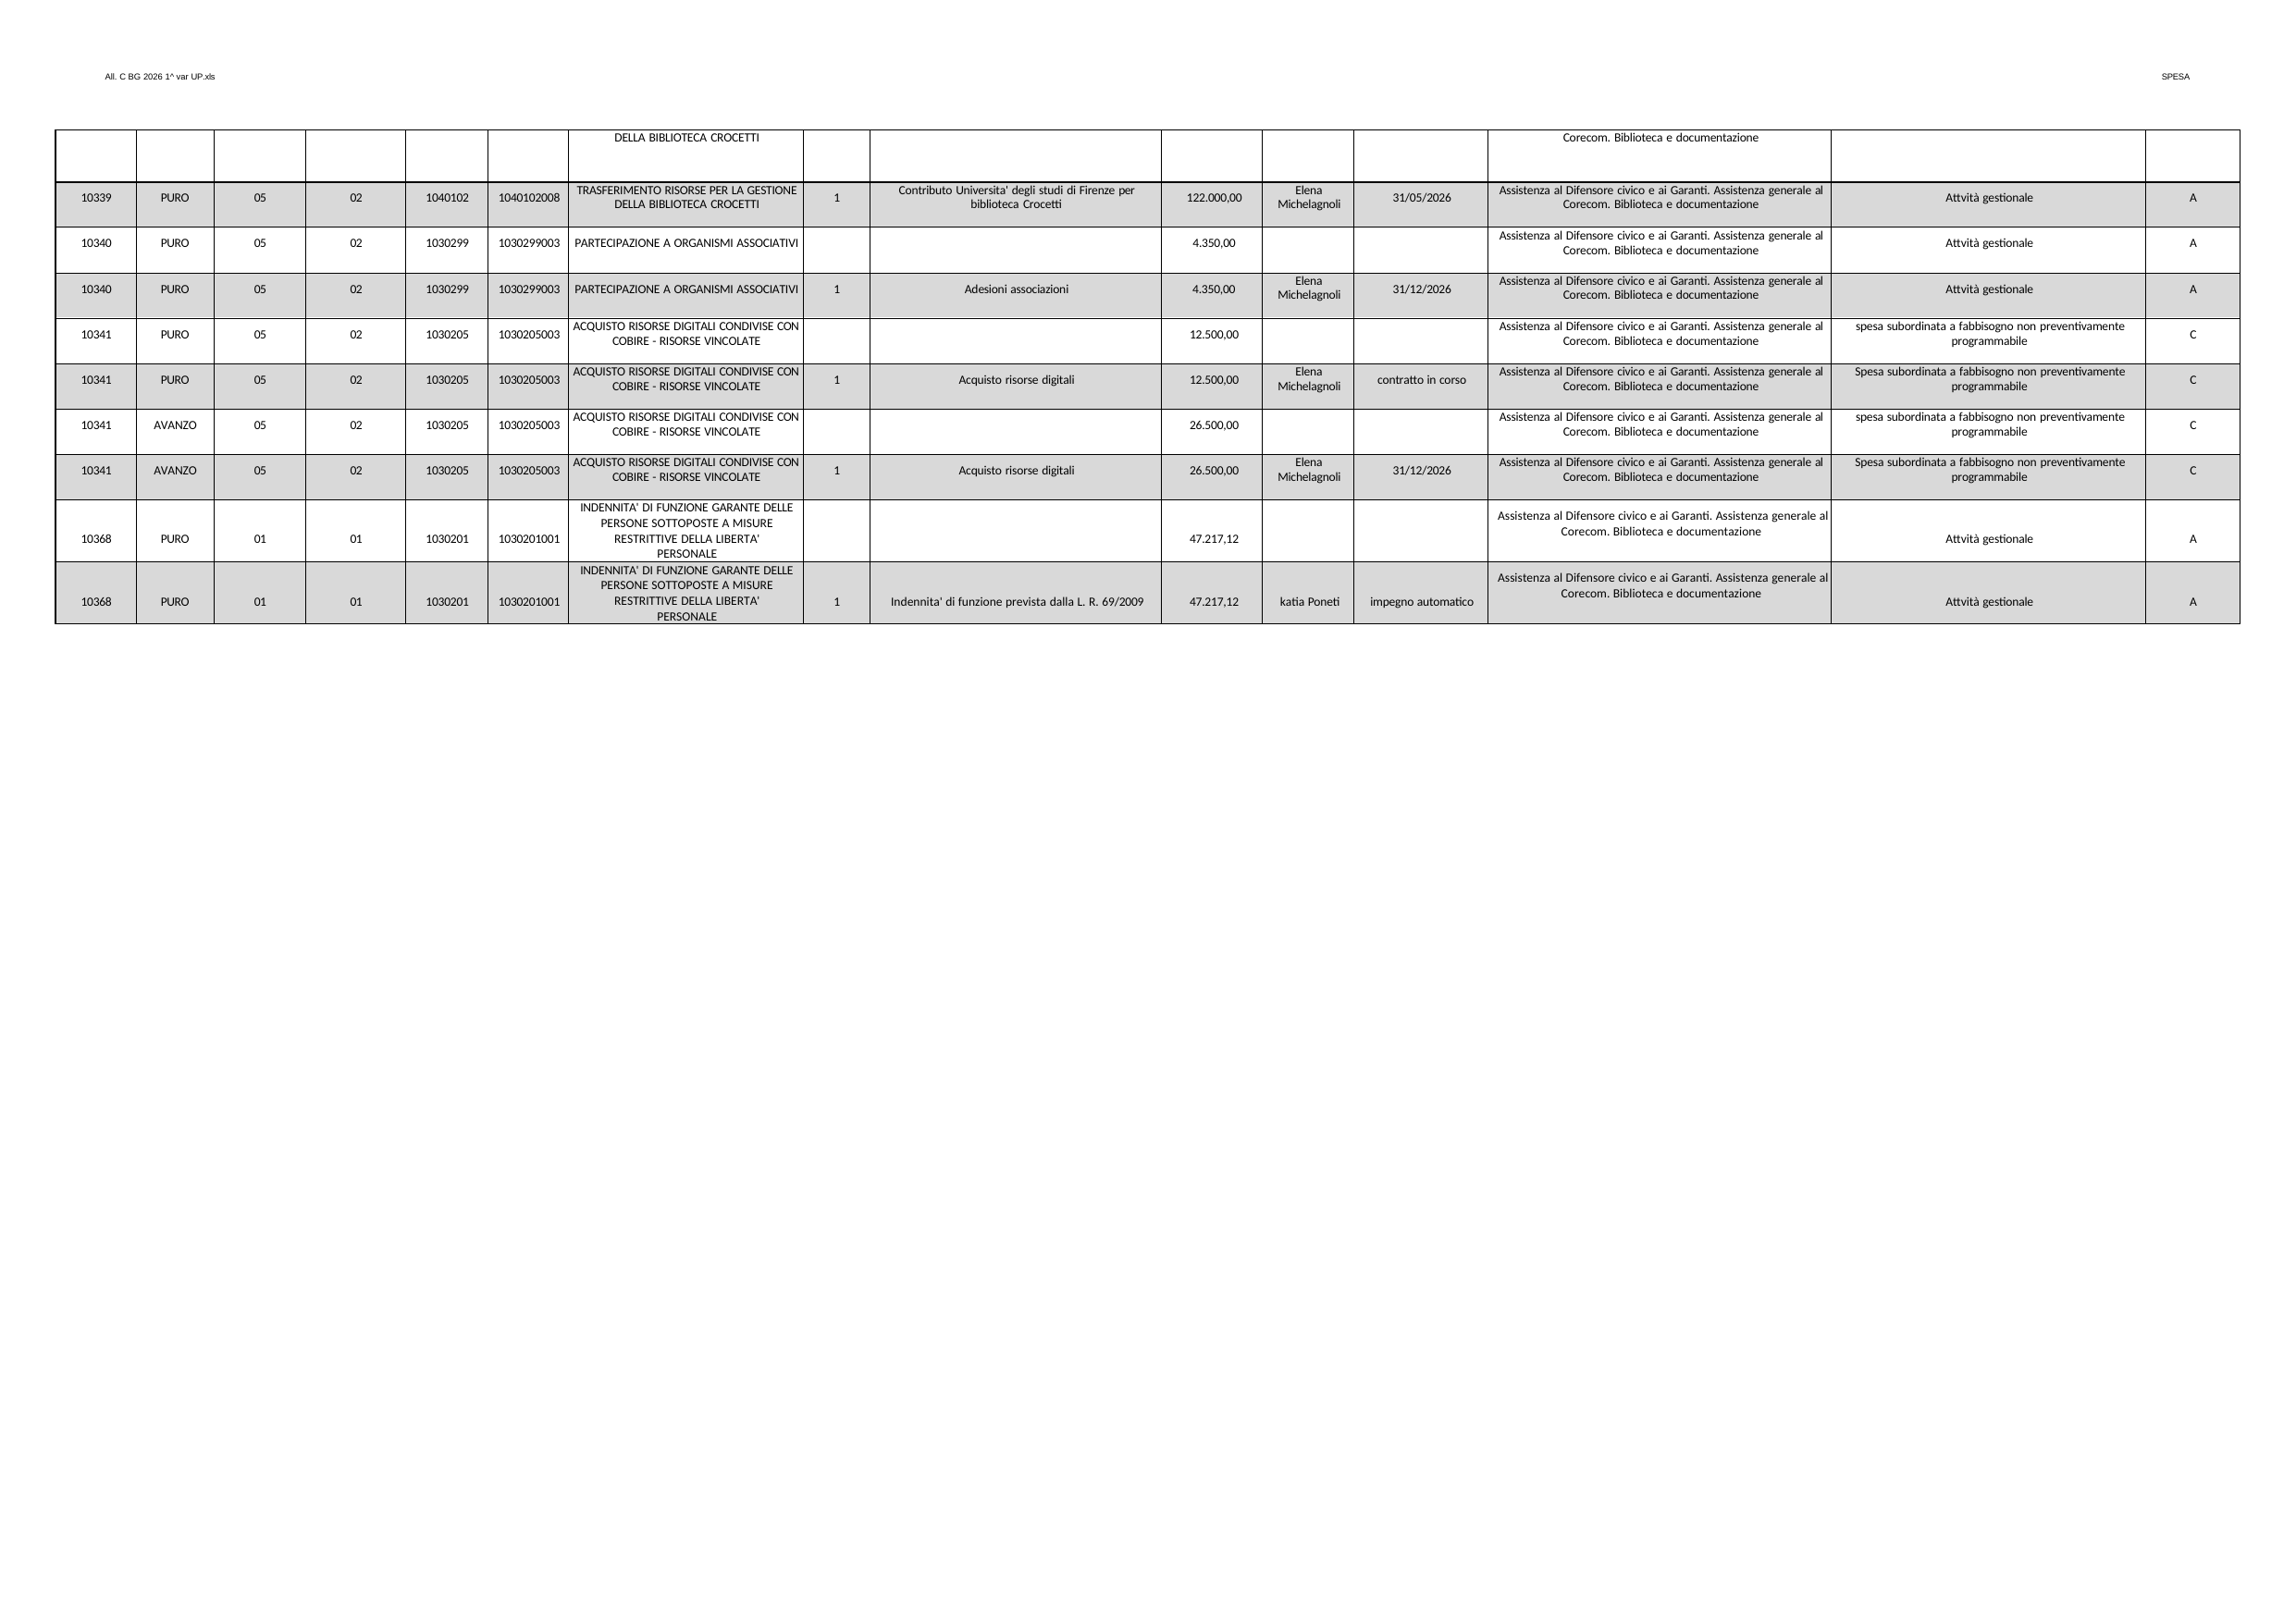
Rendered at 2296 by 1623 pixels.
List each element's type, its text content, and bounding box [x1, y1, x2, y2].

table_cell Assistenza al Difensore civico e ai Garanti. Assistenza generale al Corecom. Biblioteca e documentazione [1488, 364, 1831, 409]
table_cell [1263, 500, 1353, 561]
table_cell PURO [137, 500, 214, 561]
table_cell C [2146, 455, 2240, 499]
table_cell [406, 130, 488, 181]
table_cell [1354, 410, 1487, 454]
table_cell C [2146, 319, 2240, 363]
table_cell contratto in corso [1354, 364, 1487, 409]
table_cell 02 [306, 455, 405, 499]
table_cell 01 [215, 562, 305, 623]
table_cell 1030205 [406, 410, 488, 454]
table_cell [2146, 130, 2240, 181]
table_cell PURO [137, 562, 214, 623]
table_cell [1263, 130, 1353, 181]
table_cell 122.000,00 [1162, 183, 1262, 227]
table_cell Corecom. Biblioteca e documentazione [1488, 130, 1831, 181]
table_cell 05 [215, 319, 305, 363]
table_cell ACQUISTO RISORSE DIGITALI CONDIVISE CON COBIRE - RISORSE VINCOLATE [569, 319, 803, 363]
table_cell 02 [306, 410, 405, 454]
table_cell 05 [215, 364, 305, 409]
table_cell 05 [215, 183, 305, 227]
table_cell [1263, 319, 1353, 363]
table_cell 1 [804, 274, 870, 317]
table_cell [1263, 410, 1353, 454]
table_cell [215, 130, 305, 181]
table_cell 1 [804, 562, 870, 623]
table_cell 10341 [56, 319, 136, 363]
table_cell Spesa subordinata a fabbisogno non preventivamente programmabile [1832, 364, 2145, 409]
table_cell C [2146, 410, 2240, 454]
table_cell 1030201001 [488, 500, 568, 561]
table_cell 10340 [56, 227, 136, 272]
table_cell [804, 227, 870, 272]
table_cell A [2146, 274, 2240, 317]
table_cell Assistenza al Difensore civico e ai Garanti. Assistenza generale al Corecom. Biblioteca e documentazione [1488, 455, 1831, 499]
table_cell [1354, 130, 1487, 181]
table_cell Assistenza al Difensore civico e ai Garanti. Assistenza generale al Corecom. Biblioteca e documentazione [1488, 319, 1831, 363]
table_cell [804, 130, 870, 181]
table_cell 02 [306, 227, 405, 272]
table_cell 01 [306, 562, 405, 623]
table_cell Indennita' di funzione prevista dalla L. R. 69/2009 [870, 562, 1161, 623]
table_cell 1030201001 [488, 562, 568, 623]
table_cell Elena Michelagnoli [1263, 183, 1353, 227]
table_cell spesa subordinata a fabbisogno non preventivamente programmabile [1832, 410, 2145, 454]
table_cell 1030205003 [488, 319, 568, 363]
table_cell 1030299 [406, 274, 488, 317]
table_cell 05 [215, 410, 305, 454]
table_cell 05 [215, 455, 305, 499]
table_cell 10368 [56, 500, 136, 561]
table_cell Assistenza al Difensore civico e ai Garanti. Assistenza generale al Corecom. Biblioteca e documentazione [1488, 227, 1831, 272]
table_cell [870, 130, 1161, 181]
table_cell Adesioni associazioni [870, 274, 1161, 317]
table_cell PURO [137, 319, 214, 363]
table_cell PURO [137, 274, 214, 317]
table_cell A [2146, 227, 2240, 272]
table_cell AVANZO [137, 455, 214, 499]
table_cell Attvità gestionale [1832, 183, 2145, 227]
table_cell INDENNITA' DI FUNZIONE GARANTE DELLE PERSONE SOTTOPOSTE A MISURE RESTRITTIVE DELLA LIBERTA' PERSONALE [569, 500, 803, 561]
table_cell 12.500,00 [1162, 364, 1262, 409]
table_cell 12.500,00 [1162, 319, 1262, 363]
table_cell [870, 227, 1161, 272]
table_cell [804, 410, 870, 454]
table_cell 31/12/2026 [1354, 455, 1487, 499]
table_cell A [2146, 500, 2240, 561]
table_cell 1040102 [406, 183, 488, 227]
table_cell 1 [804, 183, 870, 227]
table_cell 1 [804, 364, 870, 409]
table_cell DELLA BIBLIOTECA CROCETTI [569, 130, 803, 181]
table_cell [1832, 130, 2145, 181]
table_cell 01 [215, 500, 305, 561]
table_cell 10341 [56, 455, 136, 499]
table_cell Assistenza al Difensore civico e ai Garanti. Assistenza generale al Corecom. Biblioteca e documentazione [1488, 183, 1831, 227]
table_cell Assistenza al Difensore civico e ai Garanti. Assistenza generale al Corecom. Biblioteca e documentazione [1488, 274, 1831, 317]
table_cell [1263, 227, 1353, 272]
table_cell Assistenza al Difensore civico e ai Garanti. Assistenza generale al Corecom. Biblioteca e documentazione [1488, 410, 1831, 454]
table_cell 1040102008 [488, 183, 568, 227]
table_cell Contributo Universita' degli studi di Firenze per biblioteca Crocetti [870, 183, 1161, 227]
table_cell [804, 319, 870, 363]
table_cell 05 [215, 274, 305, 317]
table_cell PURO [137, 183, 214, 227]
table_cell 10340 [56, 274, 136, 317]
table_cell 01 [306, 500, 405, 561]
table_cell [56, 130, 136, 181]
table_cell 1030205 [406, 364, 488, 409]
table_cell 1030205 [406, 455, 488, 499]
table_cell 26.500,00 [1162, 455, 1262, 499]
table_cell ACQUISTO RISORSE DIGITALI CONDIVISE CON COBIRE - RISORSE VINCOLATE [569, 410, 803, 454]
table_cell [870, 319, 1161, 363]
table_cell AVANZO [137, 410, 214, 454]
table_cell 05 [215, 227, 305, 272]
table_cell 1030205003 [488, 410, 568, 454]
table_cell A [2146, 562, 2240, 623]
table_cell PARTECIPAZIONE A ORGANISMI ASSOCIATIVI [569, 227, 803, 272]
table_cell 4.350,00 [1162, 227, 1262, 272]
table_cell C [2146, 364, 2240, 409]
table_cell Elena Michelagnoli [1263, 364, 1353, 409]
table_cell 47.217,12 [1162, 562, 1262, 623]
table_cell impegno automatico [1354, 562, 1487, 623]
table_cell Attvità gestionale [1832, 227, 2145, 272]
table_cell ACQUISTO RISORSE DIGITALI CONDIVISE CON COBIRE - RISORSE VINCOLATE [569, 364, 803, 409]
table_cell 10341 [56, 410, 136, 454]
table_cell 02 [306, 364, 405, 409]
table_cell 10341 [56, 364, 136, 409]
table_cell 02 [306, 319, 405, 363]
table_cell [870, 410, 1161, 454]
table_cell [306, 130, 405, 181]
table_cell Spesa subordinata a fabbisogno non preventivamente programmabile [1832, 455, 2145, 499]
table_cell Elena Michelagnoli [1263, 455, 1353, 499]
table_cell [1354, 500, 1487, 561]
table_cell 1030299003 [488, 274, 568, 317]
table_cell 47.217,12 [1162, 500, 1262, 561]
table_cell Assistenza al Difensore civico e ai Garanti. Assistenza generale al Corecom. Biblioteca e documentazione [1488, 500, 1831, 561]
table_cell PURO [137, 227, 214, 272]
table_cell 10368 [56, 562, 136, 623]
table_cell 4.350,00 [1162, 274, 1262, 317]
table_cell 31/05/2026 [1354, 183, 1487, 227]
table_cell 31/12/2026 [1354, 274, 1487, 317]
table_cell Acquisto risorse digitali [870, 455, 1161, 499]
table_cell 1030299 [406, 227, 488, 272]
table_cell 1030299003 [488, 227, 568, 272]
table_cell PURO [137, 364, 214, 409]
table_cell [870, 500, 1161, 561]
table_cell INDENNITA' DI FUNZIONE GARANTE DELLE PERSONE SOTTOPOSTE A MISURE RESTRITTIVE DELLA LIBERTA' PERSONALE [569, 562, 803, 623]
table_cell spesa subordinata a fabbisogno non preventivamente programmabile [1832, 319, 2145, 363]
table_cell 1030201 [406, 500, 488, 561]
table_cell 1030205 [406, 319, 488, 363]
table_cell 1030205003 [488, 455, 568, 499]
table_cell TRASFERIMENTO RISORSE PER LA GESTIONE DELLA BIBLIOTECA CROCETTI [569, 183, 803, 227]
table_cell 02 [306, 183, 405, 227]
table_cell A [2146, 183, 2240, 227]
table_cell [137, 130, 214, 181]
table_cell Assistenza al Difensore civico e ai Garanti. Assistenza generale al Corecom. Biblioteca e documentazione [1488, 562, 1831, 623]
table_cell [1354, 227, 1487, 272]
table_cell 1030205003 [488, 364, 568, 409]
table_cell Acquisto risorse digitali [870, 364, 1161, 409]
table_cell 1 [804, 455, 870, 499]
table_cell Attvità gestionale [1832, 500, 2145, 561]
table_cell PARTECIPAZIONE A ORGANISMI ASSOCIATIVI [569, 274, 803, 317]
table_cell 10339 [56, 183, 136, 227]
table_cell 02 [306, 274, 405, 317]
table_cell [804, 500, 870, 561]
table_cell ACQUISTO RISORSE DIGITALI CONDIVISE CON COBIRE - RISORSE VINCOLATE [569, 455, 803, 499]
table_cell [488, 130, 568, 181]
table_cell Attvità gestionale [1832, 562, 2145, 623]
table_cell [1354, 319, 1487, 363]
table_cell Attvità gestionale [1832, 274, 2145, 317]
table_cell 26.500,00 [1162, 410, 1262, 454]
table_cell 1030201 [406, 562, 488, 623]
table_cell katia Poneti [1263, 562, 1353, 623]
table_cell [1162, 130, 1262, 181]
table_cell Elena Michelagnoli [1263, 274, 1353, 317]
